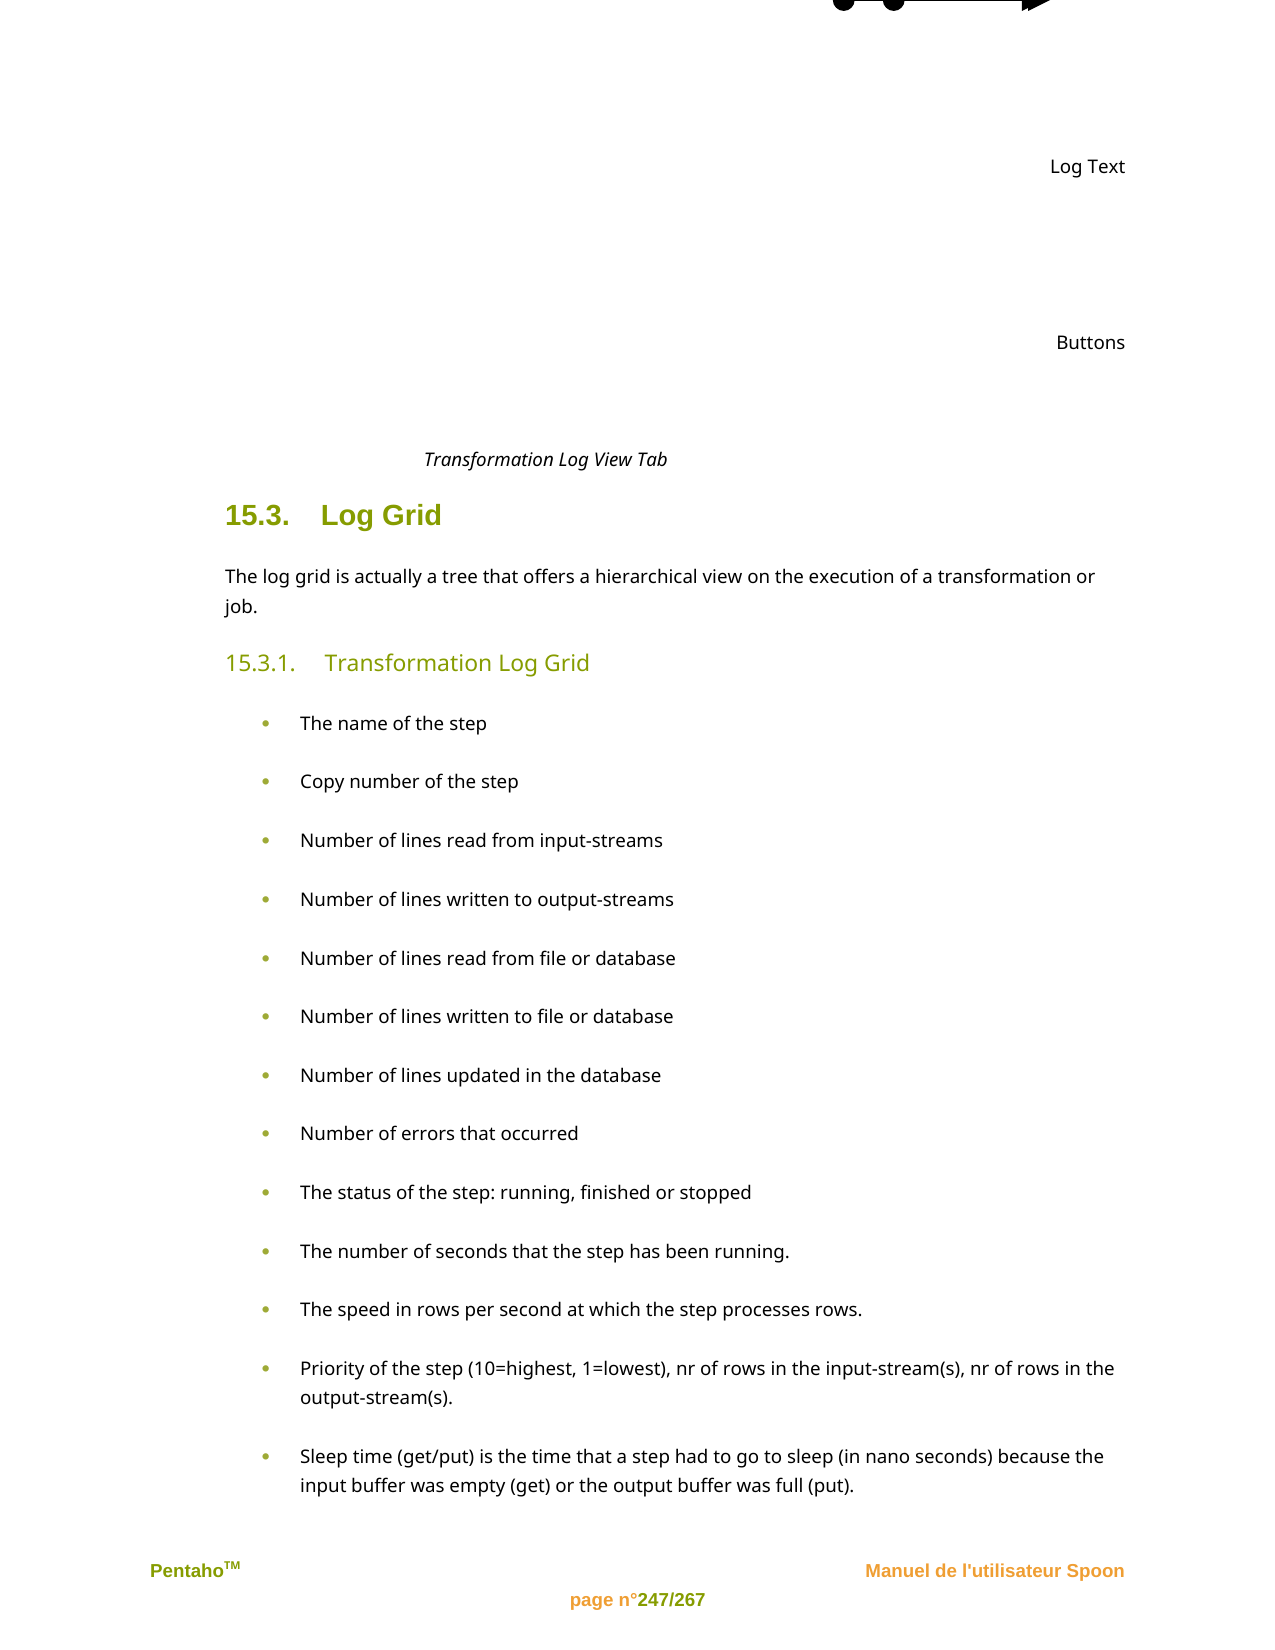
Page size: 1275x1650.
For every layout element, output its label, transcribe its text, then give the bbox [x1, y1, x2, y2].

text Buttons [225, 326, 1125, 355]
subtitle Log Grid [225, 502, 1125, 531]
list Number of lines read from file or database [262, 942, 1125, 971]
list Number of lines read from input-streams [262, 824, 1125, 853]
list The status of the step: running, finished or stopped [262, 1176, 1125, 1205]
text Log Text [225, 150, 1125, 179]
list Number of errors that occurred [262, 1117, 1125, 1147]
list Priority of the step (10=highest, 1=lowest), nr of rows in the input-stream(s), nr of rows in the output-stream(s). [262, 1352, 1125, 1410]
list The number of seconds that the step has been running. [262, 1235, 1125, 1264]
text Transformation Log View Tab [225, 443, 1125, 472]
list Number of lines updated in the database [262, 1059, 1125, 1088]
list Number of lines written to file or database [262, 1000, 1125, 1029]
subtitle Transformation Log Grid [225, 648, 1125, 677]
text The log grid is actually a tree that offers a hierarchical view on the execution of a transformation or job. [225, 561, 1125, 619]
list The speed in rows per second at which the step processes rows. [262, 1293, 1125, 1323]
list Number of lines written to output-streams [262, 883, 1125, 912]
list Copy number of the step [262, 766, 1125, 795]
list The name of the step [262, 707, 1125, 736]
list Sleep time (get/put) is the time that a step had to go to sleep (in nano seconds) because the input buffer was empty (get) or the output buffer was full (put). [262, 1440, 1125, 1498]
